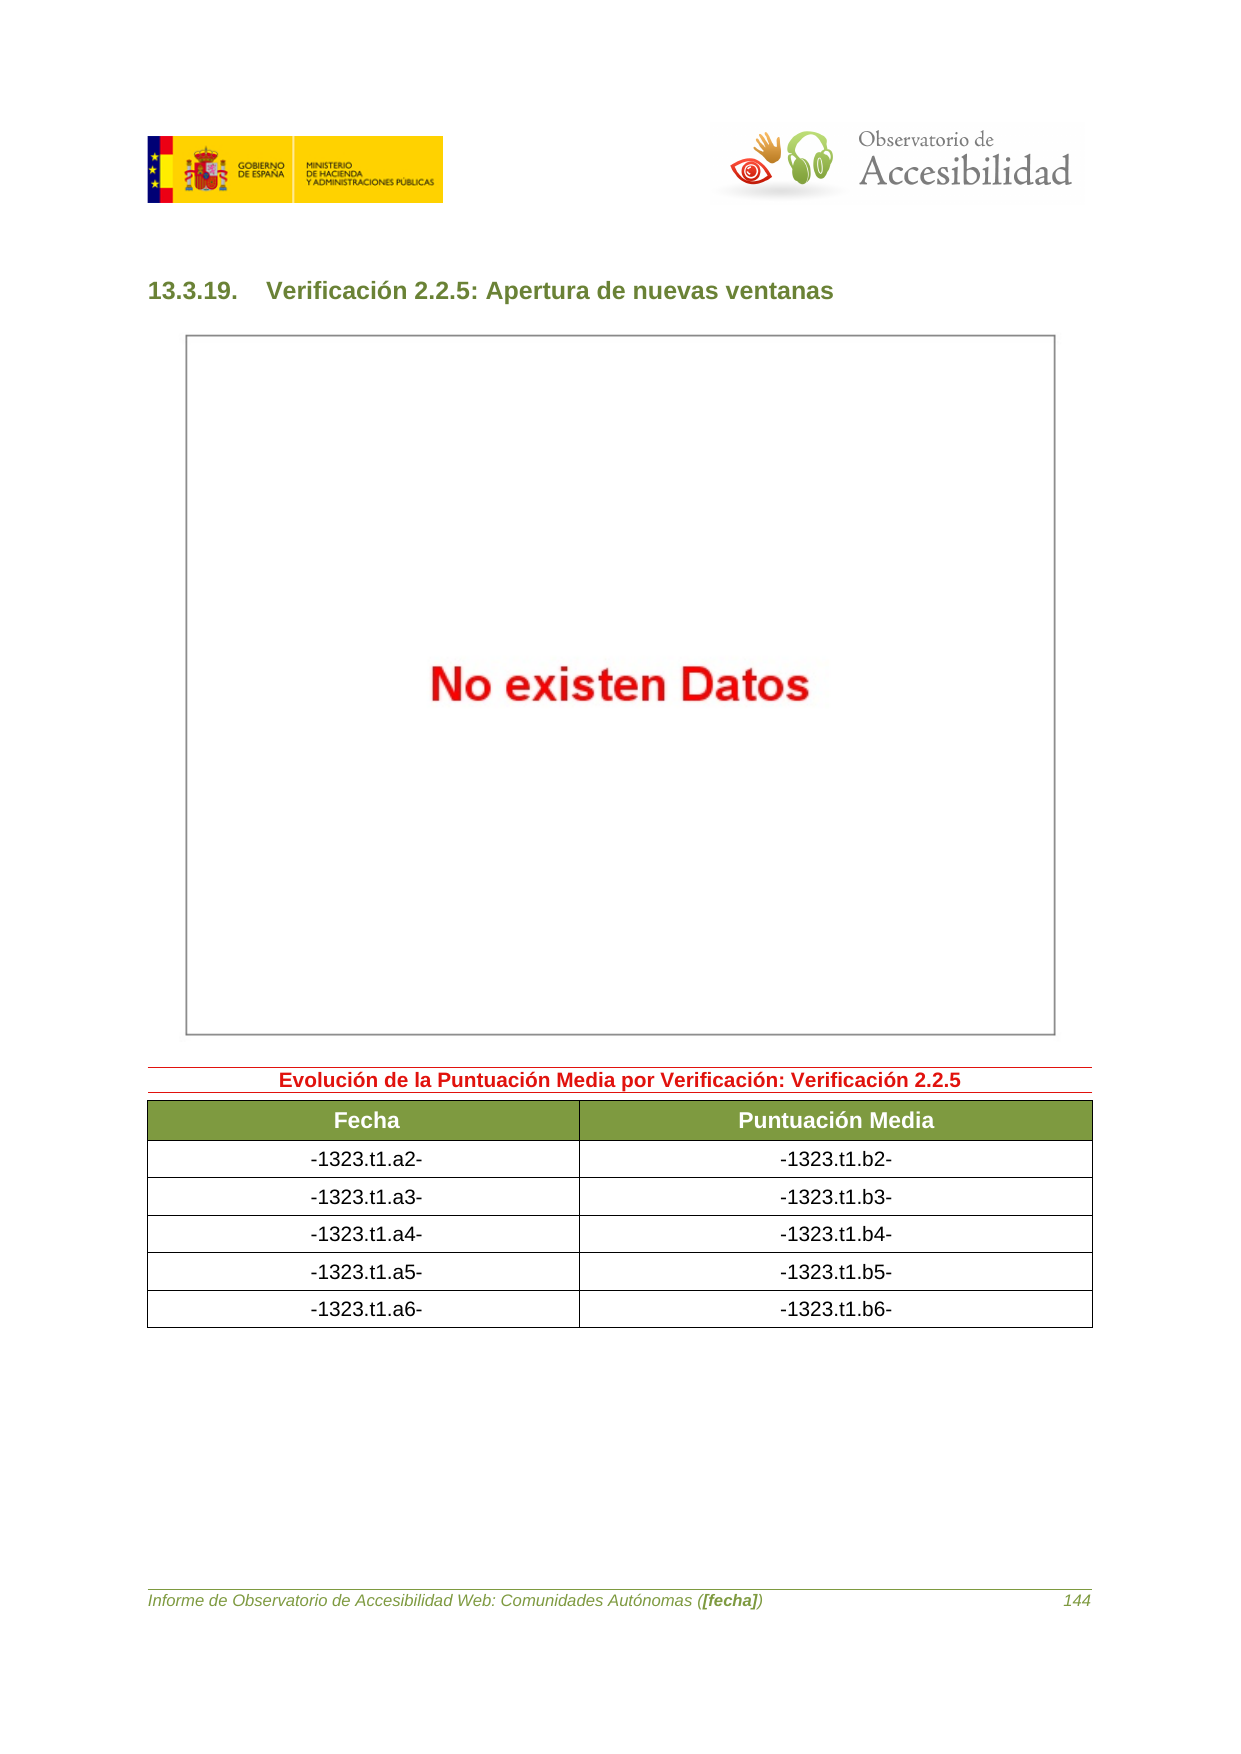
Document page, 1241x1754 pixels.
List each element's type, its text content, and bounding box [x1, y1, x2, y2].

text Evolución de la Puntuación Media por Verificación: Verificación 2.2.5 [148, 1068, 1092, 1092]
table_header Fecha [148, 1101, 579, 1140]
table_cell -1323.t1.b5- [580, 1253, 1092, 1290]
table_cell -1323.t1.a2- [148, 1141, 579, 1177]
table_cell -1323.t1.a6- [148, 1291, 579, 1327]
table_cell -1323.t1.b2- [580, 1141, 1092, 1177]
table_cell -1323.t1.b3- [580, 1178, 1092, 1215]
table_cell -1323.t1.b6- [580, 1291, 1092, 1327]
picture [178, 332, 1062, 1042]
table_header Puntuación Media [580, 1101, 1092, 1140]
list Verificación 2.2.5: Apertura de nuevas ventanas [148, 276, 1092, 304]
table_cell -1323.t1.a3- [148, 1178, 579, 1215]
table_cell -1323.t1.b4- [580, 1216, 1092, 1252]
table_cell -1323.t1.a5- [148, 1253, 579, 1290]
picture [710, 122, 1086, 205]
table_cell -1323.t1.a4- [148, 1216, 579, 1252]
picture [147, 136, 443, 203]
